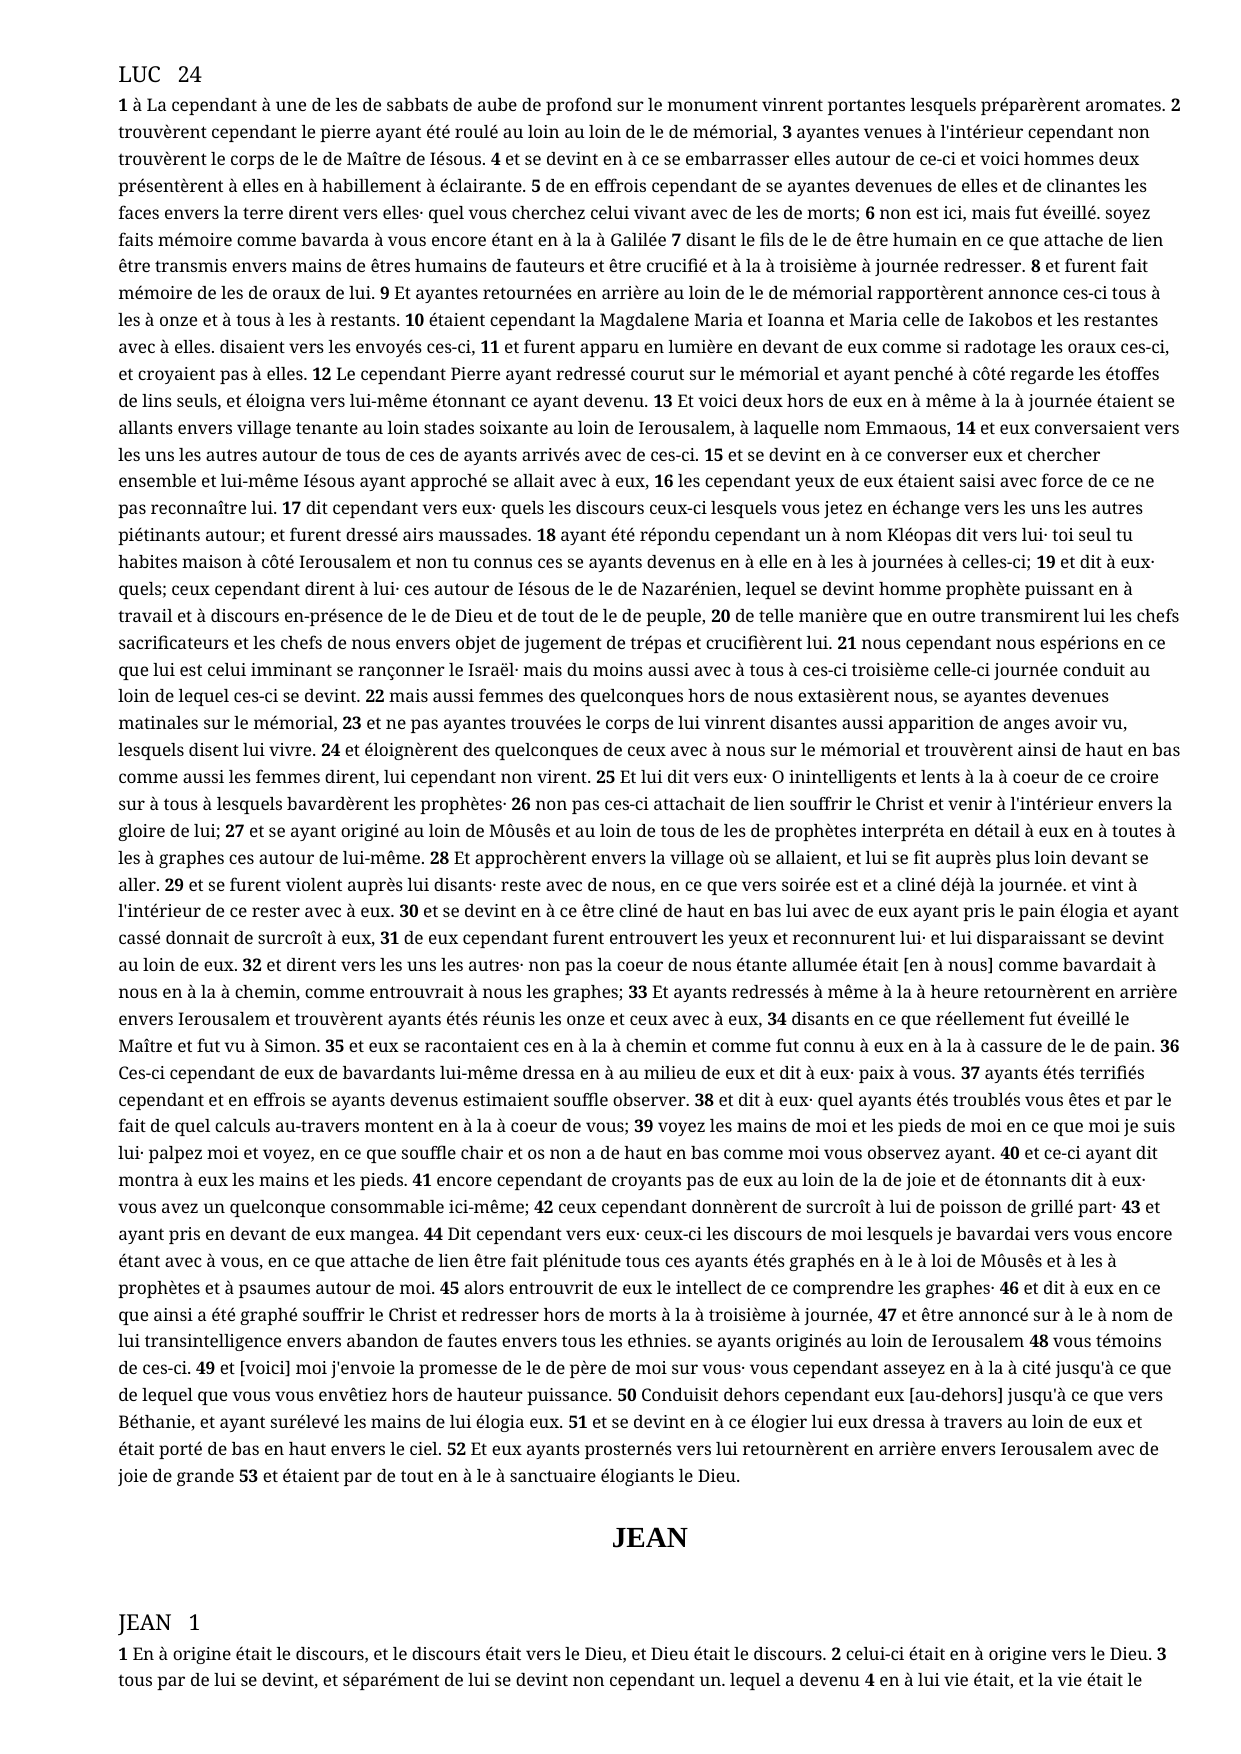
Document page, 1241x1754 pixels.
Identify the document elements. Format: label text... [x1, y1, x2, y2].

text JEAN 1 [118, 1607, 1181, 1637]
text LUC 24 [118, 59, 1181, 89]
text 1 à La cependant à une de les de sabbats de aube de profond sur le monument vinrent portantes lesquels préparèrent aromates. 2 trouvèrent cependant le pierre ayant été roulé au loin au loin de le de mémorial, 3 ayantes venues à l'intérieur cependant non trouvèrent le corps de le de Maître de Iésous. 4 et se devint en à ce se embarrasser elles autour de ce-ci et voici hommes deux présentèrent à elles en à habillement à éclairante. 5 de en effrois cependant de se ayantes devenues de elles et de clinantes les faces envers la terre dirent vers elles· quel vous cherchez celui vivant avec de les de morts; 6 non est ici, mais fut éveillé. soyez faits mémoire comme bavarda à vous encore étant en à la à Galilée 7 disant le fils de le de être humain en ce que attache de lien être transmis envers mains de êtres humains de fauteurs et être crucifié et à la à troisième à journée redresser. 8 et furent fait mémoire de les de oraux de lui. 9 Et ayantes retournées en arrière au loin de le de mémorial rapportèrent annonce ces-ci tous à les à onze et à tous à les à restants. 10 étaient cependant la Magdalene Maria et Ioanna et Maria celle de Iakobos et les restantes avec à elles. disaient vers les envoyés ces-ci, 11 et furent apparu en lumière en devant de eux comme si radotage les oraux ces-ci, et croyaient pas à elles. 12 Le cependant Pierre ayant redressé courut sur le mémorial et ayant penché à côté regarde les étoffes de lins seuls, et éloigna vers lui-même étonnant ce ayant devenu. 13 Et voici deux hors de eux en à même à la à journée étaient se allants envers village tenante au loin stades soixante au loin de Ierousalem, à laquelle nom Emmaous, 14 et eux conversaient vers les uns les autres autour de tous de ces de ayants arrivés avec de ces-ci. 15 et se devint en à ce converser eux et chercher ensemble et lui-même Iésous ayant approché se allait avec à eux, 16 les cependant yeux de eux étaient saisi avec force de ce ne pas reconnaître lui. 17 dit cependant vers eux· quels les discours ceux-ci lesquels vous jetez en échange vers les uns les autres piétinants autour; et furent dressé airs maussades. 18 ayant été répondu cependant un à nom Kléopas dit vers lui· toi seul tu habites maison à côté Ierousalem et non tu connus ces se ayants devenus en à elle en à les à journées à celles-ci; 19 et dit à eux· quels; ceux cependant dirent à lui· ces autour de Iésous de le de Nazarénien, lequel se devint homme prophète puissant en à travail et à discours en-présence de le de Dieu et de tout de le de peuple, 20 de telle manière que en outre transmirent lui les chefs sacrificateurs et les chefs de nous envers objet de jugement de trépas et crucifièrent lui. 21 nous cependant nous espérions en ce que lui est celui imminant se rançonner le Israël· mais du moins aussi avec à tous à ces-ci troisième celle-ci journée conduit au loin de lequel ces-ci se devint. 22 mais aussi femmes des quelconques hors de nous extasièrent nous, se ayantes devenues matinales sur le mémorial, 23 et ne pas ayantes trouvées le corps de lui vinrent disantes aussi apparition de anges avoir vu, lesquels disent lui vivre. 24 et éloignèrent des quelconques de ceux avec à nous sur le mémorial et trouvèrent ainsi de haut en bas comme aussi les femmes dirent, lui cependant non virent. 25 Et lui dit vers eux· O inintelligents et lents à la à coeur de ce croire sur à tous à lesquels bavardèrent les prophètes· 26 non pas ces-ci attachait de lien souffrir le Christ et venir à l'intérieur envers la gloire de lui; 27 et se ayant originé au loin de Môusês et au loin de tous de les de prophètes interpréta en détail à eux en à toutes à les à graphes ces autour de lui-même. 28 Et approchèrent envers la village où se allaient, et lui se fit auprès plus loin devant se aller. 29 et se furent violent auprès lui disants· reste avec de nous, en ce que vers soirée est et a cliné déjà la journée. et vint à l'intérieur de ce rester avec à eux. 30 et se devint en à ce être cliné de haut en bas lui avec de eux ayant pris le pain élogia et ayant cassé donnait de surcroît à eux, 31 de eux cependant furent entrouvert les yeux et reconnurent lui· et lui disparaissant se devint au loin de eux. 32 et dirent vers les uns les autres· non pas la coeur de nous étante allumée était [en à nous] comme bavardait à nous en à la à chemin, comme entrouvrait à nous les graphes; 33 Et ayants redressés à même à la à heure retournèrent en arrière envers Ierousalem et trouvèrent ayants étés réunis les onze et ceux avec à eux, 34 disants en ce que réellement fut éveillé le Maître et fut vu à Simon. 35 et eux se racontaient ces en à la à chemin et comme fut connu à eux en à la à cassure de le de pain. 36 Ces-ci cependant de eux de bavardants lui-même dressa en à au milieu de eux et dit à eux· paix à vous. 37 ayants étés terrifiés cependant et en effrois se ayants devenus estimaient souffle observer. 38 et dit à eux· quel ayants étés troublés vous êtes et par le fait de quel calculs au-travers montent en à la à coeur de vous; 39 voyez les mains de moi et les pieds de moi en ce que moi je suis lui· palpez moi et voyez, en ce que souffle chair et os non a de haut en bas comme moi vous observez ayant. 40 et ce-ci ayant dit montra à eux les mains et les pieds. 41 encore cependant de croyants pas de eux au loin de la de joie et de étonnants dit à eux· vous avez un quelconque consommable ici-même; 42 ceux cependant donnèrent de surcroît à lui de poisson de grillé part· 43 et ayant pris en devant de eux mangea. 44 Dit cependant vers eux· ceux-ci les discours de moi lesquels je bavardai vers vous encore étant avec à vous, en ce que attache de lien être fait plénitude tous ces ayants étés graphés en à le à loi de Môusês et à les à prophètes et à psaumes autour de moi. 45 alors entrouvrit de eux le intellect de ce comprendre les graphes· 46 et dit à eux en ce que ainsi a été graphé souffrir le Christ et redresser hors de morts à la à troisième à journée, 47 et être annoncé sur à le à nom de lui transintelligence envers abandon de fautes envers tous les ethnies. se ayants originés au loin de Ierousalem 48 vous témoins de ces-ci. 49 et [voici] moi j'envoie la promesse de le de père de moi sur vous· vous cependant asseyez en à la à cité jusqu'à ce que de lequel que vous vous envêtiez hors de hauteur puissance. 50 Conduisit dehors cependant eux [au-dehors] jusqu'à ce que vers Béthanie, et ayant surélevé les mains de lui élogia eux. 51 et se devint en à ce élogier lui eux dressa à travers au loin de eux et était porté de bas en haut envers le ciel. 52 Et eux ayants prosternés vers lui retournèrent en arrière envers Ierousalem avec de joie de grande 53 et étaient par de tout en à le à sanctuaire élogiants le Dieu. [118, 93, 1181, 1487]
text 1 En à origine était le discours, et le discours était vers le Dieu, et Dieu était le discours. 2 celui-ci était en à origine vers le Dieu. 3 tous par de lui se devint, et séparément de lui se devint non cependant un. lequel a devenu 4 en à lui vie était, et la vie était le [118, 1642, 1181, 1692]
subtitle JEAN [118, 1520, 1181, 1553]
